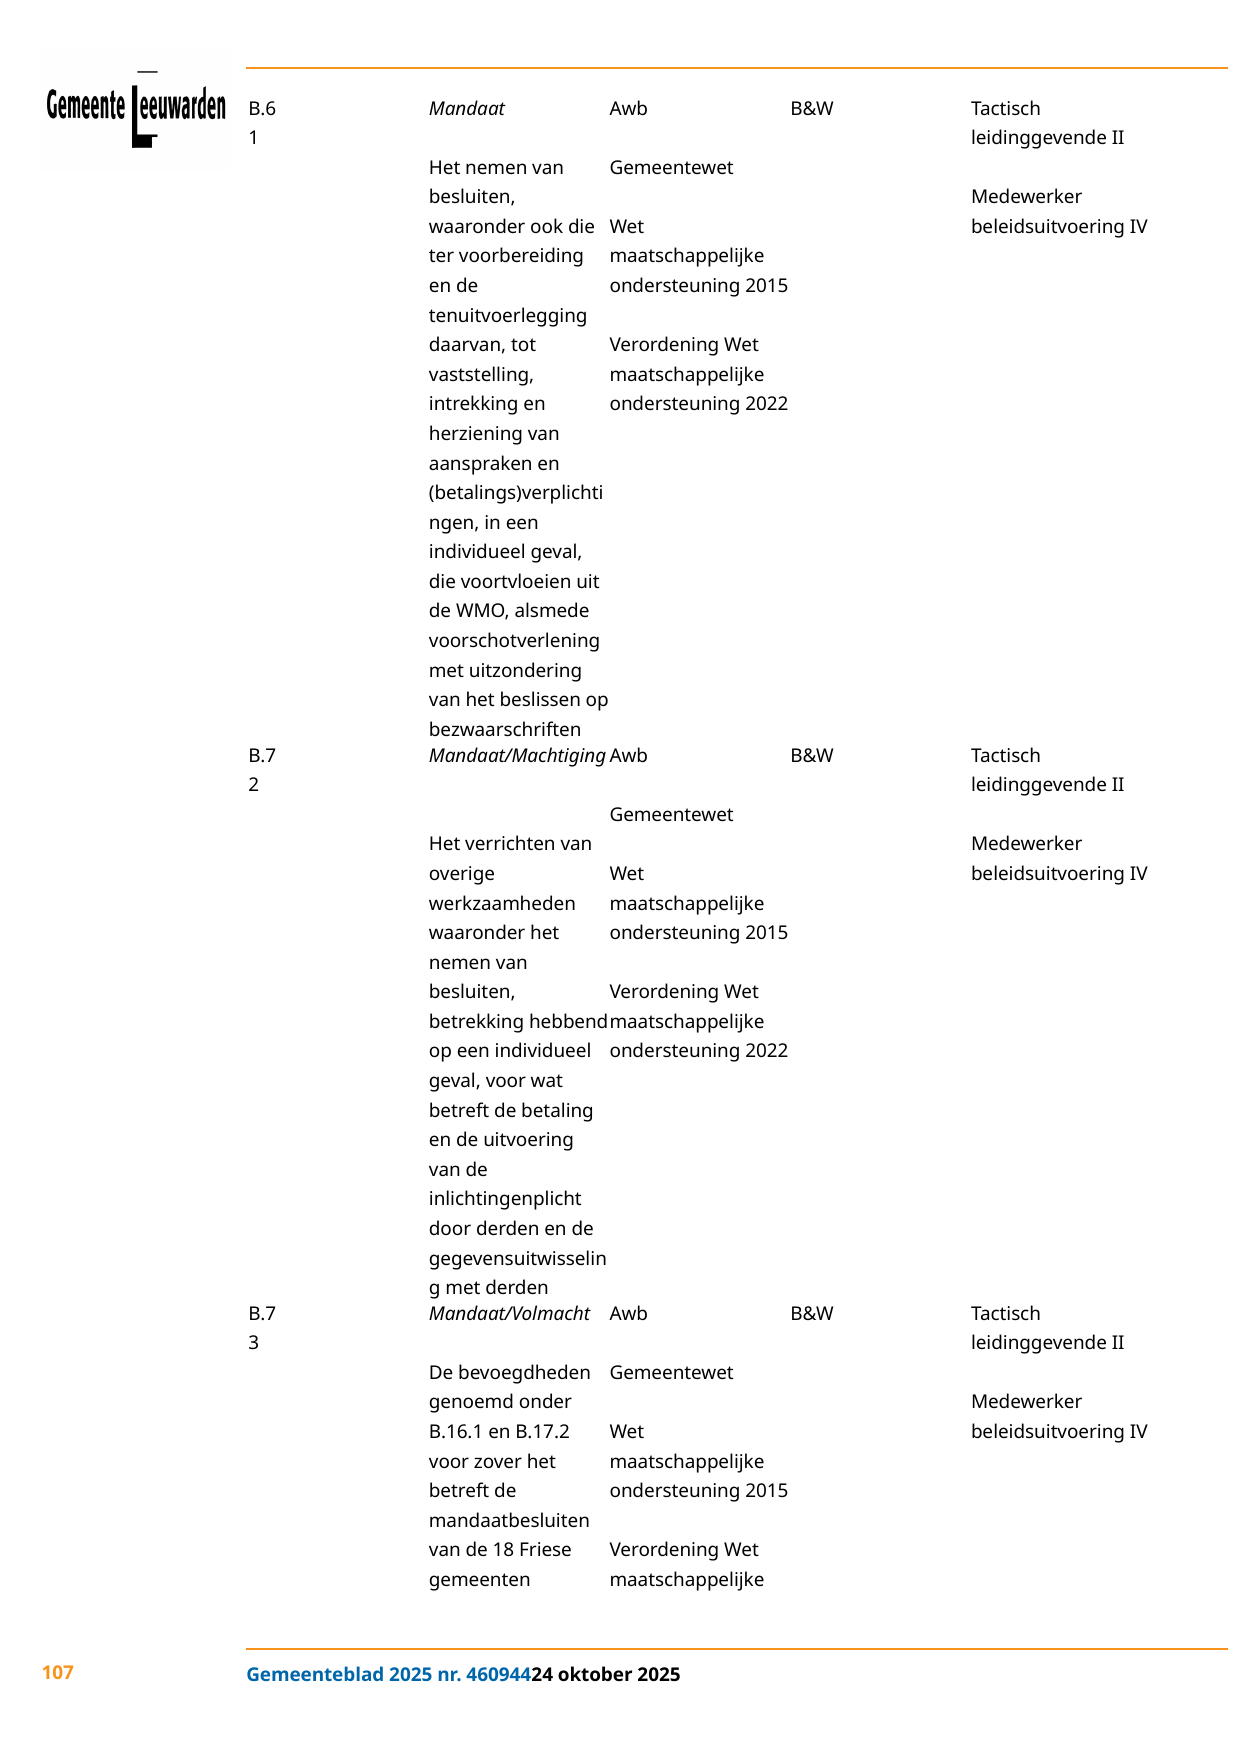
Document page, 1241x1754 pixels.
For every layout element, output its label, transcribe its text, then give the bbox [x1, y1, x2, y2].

table_cell B&W [790, 742, 971, 1300]
table_cell Tactisch leidinggevende II Medewerker beleidsuitvoering IV [971, 95, 1152, 742]
table_cell Tactisch leidinggevende II Medewerker beleidsuitvoering IV [971, 742, 1152, 1300]
table_cell Mandaat/Machtiging Het verrichten van overige werkzaamheden waaronder het nemen van besluiten, betrekking hebbend op een individueel geval, voor wat betreft de betaling en de uitvoering van de inlichtingenplicht door derden en de gegevensuitwisseling met derden [429, 742, 609, 1300]
table_cell Awb Gemeentewet Wet maatschappelijke ondersteuning 2015 Verordening Wet maatschappelijke ondersteuning 2022 [609, 742, 790, 1300]
table_cell Mandaat/Volmacht De bevoegdheden genoemd onder B.16.1 en B.17.2 voor zover het betreft de mandaatbesluiten van de 18 Friese gemeenten [429, 1300, 609, 1592]
table_cell Tactisch leidinggevende II Medewerker beleidsuitvoering IV [971, 1300, 1152, 1592]
table_cell B.6 1 [248, 95, 429, 742]
table_cell B&W [790, 95, 971, 742]
table_cell Awb Gemeentewet Wet maatschappelijke ondersteuning 2015 Verordening Wet maatschappelijke [609, 1300, 790, 1592]
picture [41, 47, 231, 172]
table_cell B.7 3 [248, 1300, 429, 1592]
table_cell B.7 2 [248, 742, 429, 1300]
table_cell B&W [790, 1300, 971, 1592]
table_cell Awb Gemeentewet Wet maatschappelijke ondersteuning 2015 Verordening Wet maatschappelijke ondersteuning 2022 [609, 95, 790, 742]
table_cell Mandaat Het nemen van besluiten, waaronder ook die ter voorbereiding en de tenuitvoerlegging daarvan, tot vaststelling, intrekking en herziening van aanspraken en (betalings)verplichtingen, in een individueel geval, die voortvloeien uit de WMO, alsmede voorschotverlening met uitzondering van het beslissen op bezwaarschriften [429, 95, 609, 742]
